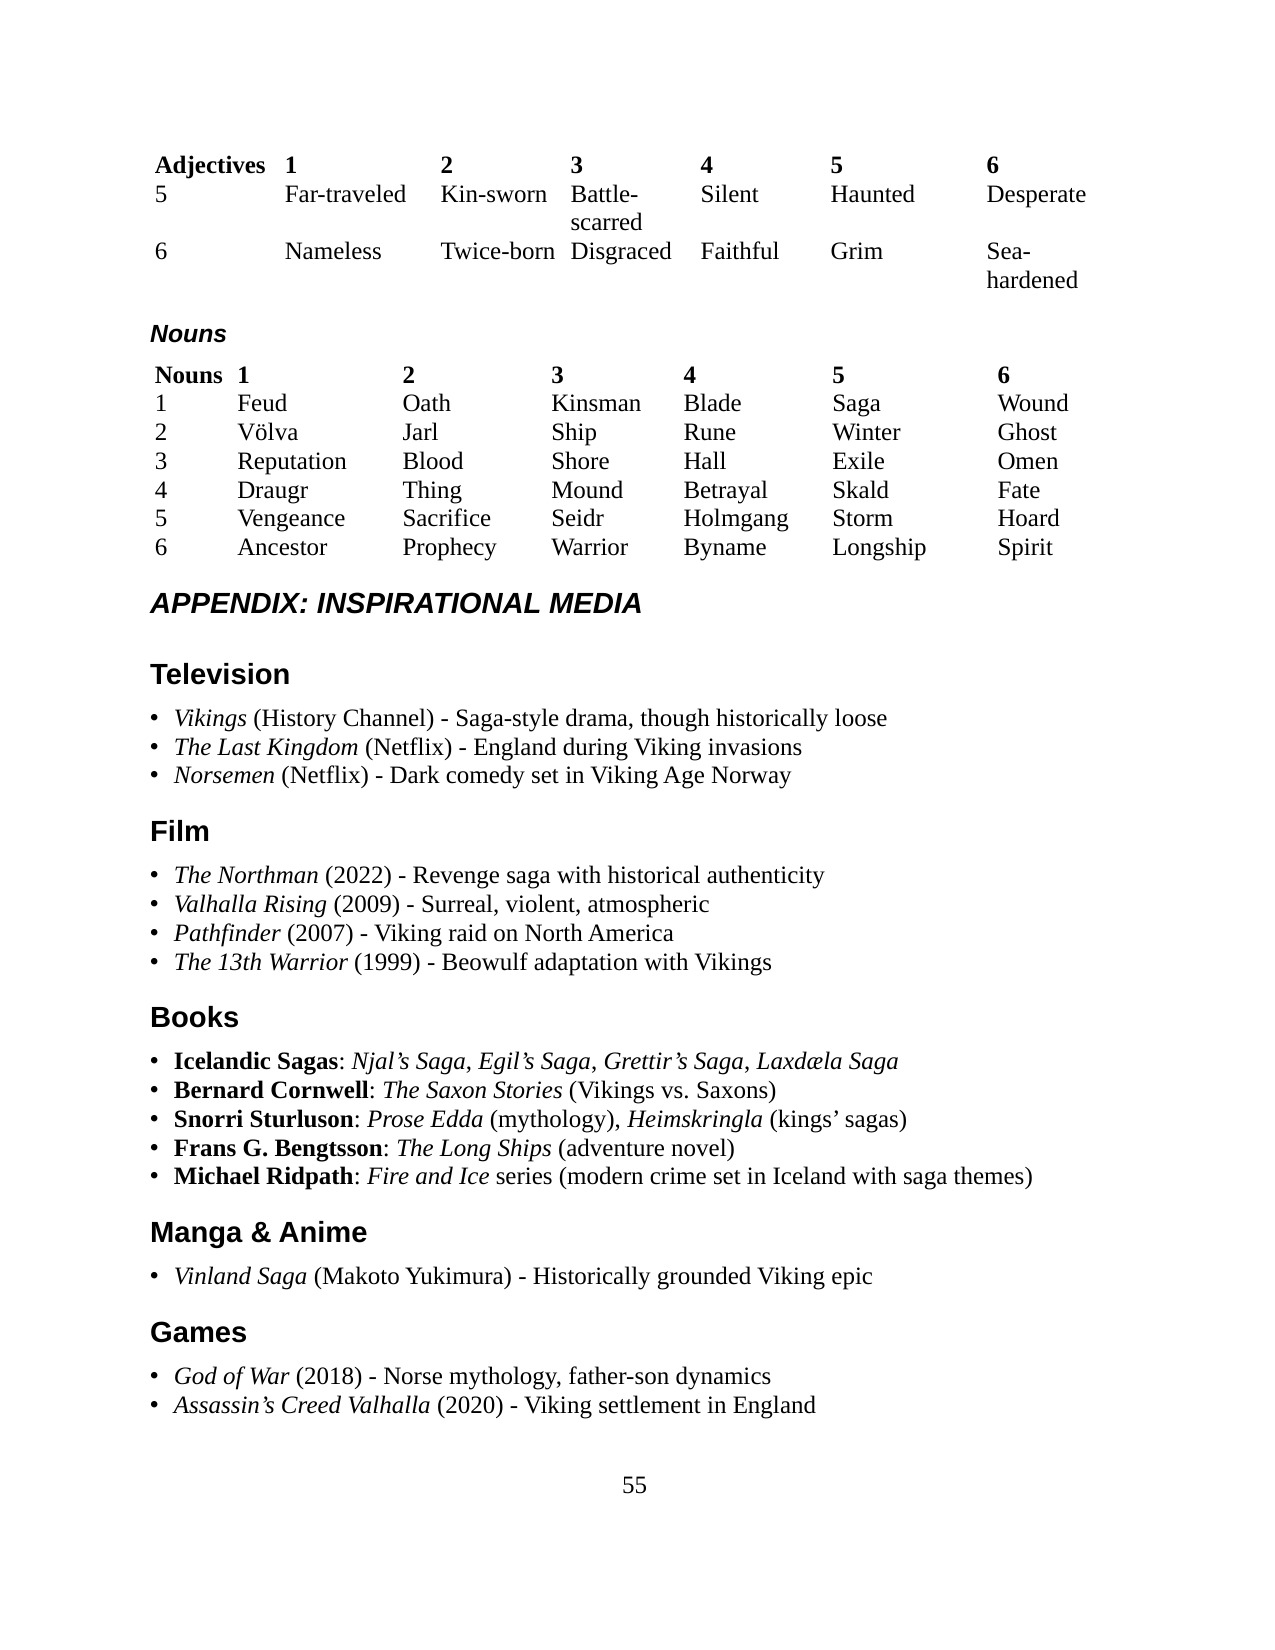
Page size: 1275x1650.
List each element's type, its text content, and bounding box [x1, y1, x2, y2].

table_cell Shore [547, 446, 679, 475]
table_cell Thing [398, 475, 547, 503]
table_cell Oath [398, 389, 547, 417]
table_cell 6 [150, 236, 280, 294]
table_cell Völva [233, 417, 398, 446]
table_header 5 [826, 150, 982, 179]
table_cell Jarl [398, 417, 547, 446]
list Frans G. Bengtsson: The Long Ships (adventure novel) [150, 1133, 1125, 1161]
list Icelandic Sagas: Njal’s Saga, Egil’s Saga, Grettir’s Saga, Laxdæla Saga [150, 1046, 1125, 1075]
table_cell Far-traveled [280, 179, 436, 236]
table_header 3 [547, 360, 679, 388]
list Norsemen (Netflix) - Dark comedy set in Viking Age Norway [150, 761, 1125, 789]
table_cell Hall [679, 446, 827, 475]
table_cell Mound [547, 475, 679, 503]
list The Northman (2022) - Revenge saga with historical authenticity [150, 860, 1125, 889]
table_header 4 [696, 150, 826, 179]
table_cell Silent [696, 179, 826, 236]
subtitle Nouns [150, 319, 1125, 347]
table_cell Seidr [547, 504, 679, 532]
subtitle APPENDIX: INSPIRATIONAL MEDIA [150, 586, 1125, 619]
subtitle Games [150, 1315, 1125, 1348]
table_header 6 [993, 360, 1125, 388]
table_cell Vengeance [233, 504, 398, 532]
table_cell Feud [233, 389, 398, 417]
table_header 6 [982, 150, 1125, 179]
table_cell Betrayal [679, 475, 827, 503]
table_cell Haunted [826, 179, 982, 236]
table_cell Grim [826, 236, 982, 294]
table_cell Skald [828, 475, 993, 503]
table_cell Longship [828, 532, 993, 561]
table_header 1 [280, 150, 436, 179]
table_cell Reputation [233, 446, 398, 475]
list God of War (2018) - Norse mythology, father-son dynamics [150, 1361, 1125, 1390]
table_cell Omen [993, 446, 1125, 475]
table_header 2 [398, 360, 547, 388]
table_header 5 [828, 360, 993, 388]
table_cell Disgraced [566, 236, 696, 294]
table_cell Blade [679, 389, 827, 417]
list Vinland Saga (Makoto Yukimura) - Historically grounded Viking epic [150, 1261, 1125, 1290]
table_cell Wound [993, 389, 1125, 417]
table_header Nouns [150, 360, 233, 388]
table_cell Blood [398, 446, 547, 475]
table_cell 6 [150, 532, 233, 561]
table_header 3 [566, 150, 696, 179]
table_cell Exile [828, 446, 993, 475]
list The 13th Warrior (1999) - Beowulf adaptation with Vikings [150, 947, 1125, 975]
table_header 1 [233, 360, 398, 388]
table_cell Holmgang [679, 504, 827, 532]
list Snorri Sturluson: Prose Edda (mythology), Heimskringla (kings’ sagas) [150, 1104, 1125, 1133]
table_cell Desperate [982, 179, 1125, 236]
table_cell Nameless [280, 236, 436, 294]
table_cell 5 [150, 504, 233, 532]
list The Last Kingdom (Netflix) - England during Viking invasions [150, 732, 1125, 761]
table_cell Draugr [233, 475, 398, 503]
table_cell Hoard [993, 504, 1125, 532]
list Michael Ridpath: Fire and Ice series (modern crime set in Iceland with saga themes) [150, 1161, 1125, 1190]
table_cell 2 [150, 417, 233, 446]
table_cell Faithful [696, 236, 826, 294]
table_cell Warrior [547, 532, 679, 561]
table_cell Storm [828, 504, 993, 532]
table_cell Spirit [993, 532, 1125, 561]
table_cell Saga [828, 389, 993, 417]
table_cell Ancestor [233, 532, 398, 561]
table_header Adjectives [150, 150, 280, 179]
subtitle Film [150, 814, 1125, 848]
subtitle Books [150, 1000, 1125, 1034]
table_cell Byname [679, 532, 827, 561]
list Vikings (History Channel) - Saga-style drama, though historically loose [150, 703, 1125, 732]
table_cell Ship [547, 417, 679, 446]
list Pathfinder (2007) - Viking raid on North America [150, 918, 1125, 947]
subtitle Television [150, 657, 1125, 691]
table_cell 3 [150, 446, 233, 475]
table_cell Fate [993, 475, 1125, 503]
table_cell Winter [828, 417, 993, 446]
table_cell Kinsman [547, 389, 679, 417]
table_cell Sacrifice [398, 504, 547, 532]
list Bernard Cornwell: The Saxon Stories (Vikings vs. Saxons) [150, 1075, 1125, 1104]
table_cell Battle-scarred [566, 179, 696, 236]
subtitle Manga & Anime [150, 1215, 1125, 1249]
table_header 4 [679, 360, 827, 388]
table_cell 4 [150, 475, 233, 503]
table_cell Sea-hardened [982, 236, 1125, 294]
table_cell Prophecy [398, 532, 547, 561]
table_cell 1 [150, 389, 233, 417]
table_cell Twice-born [436, 236, 566, 294]
table_header 2 [436, 150, 566, 179]
table_cell Kin-sworn [436, 179, 566, 236]
table_cell Ghost [993, 417, 1125, 446]
table_cell 5 [150, 179, 280, 236]
list Assassin’s Creed Valhalla (2020) - Viking settlement in England [150, 1390, 1125, 1418]
list Valhalla Rising (2009) - Surreal, violent, atmospheric [150, 889, 1125, 918]
table_cell Rune [679, 417, 827, 446]
